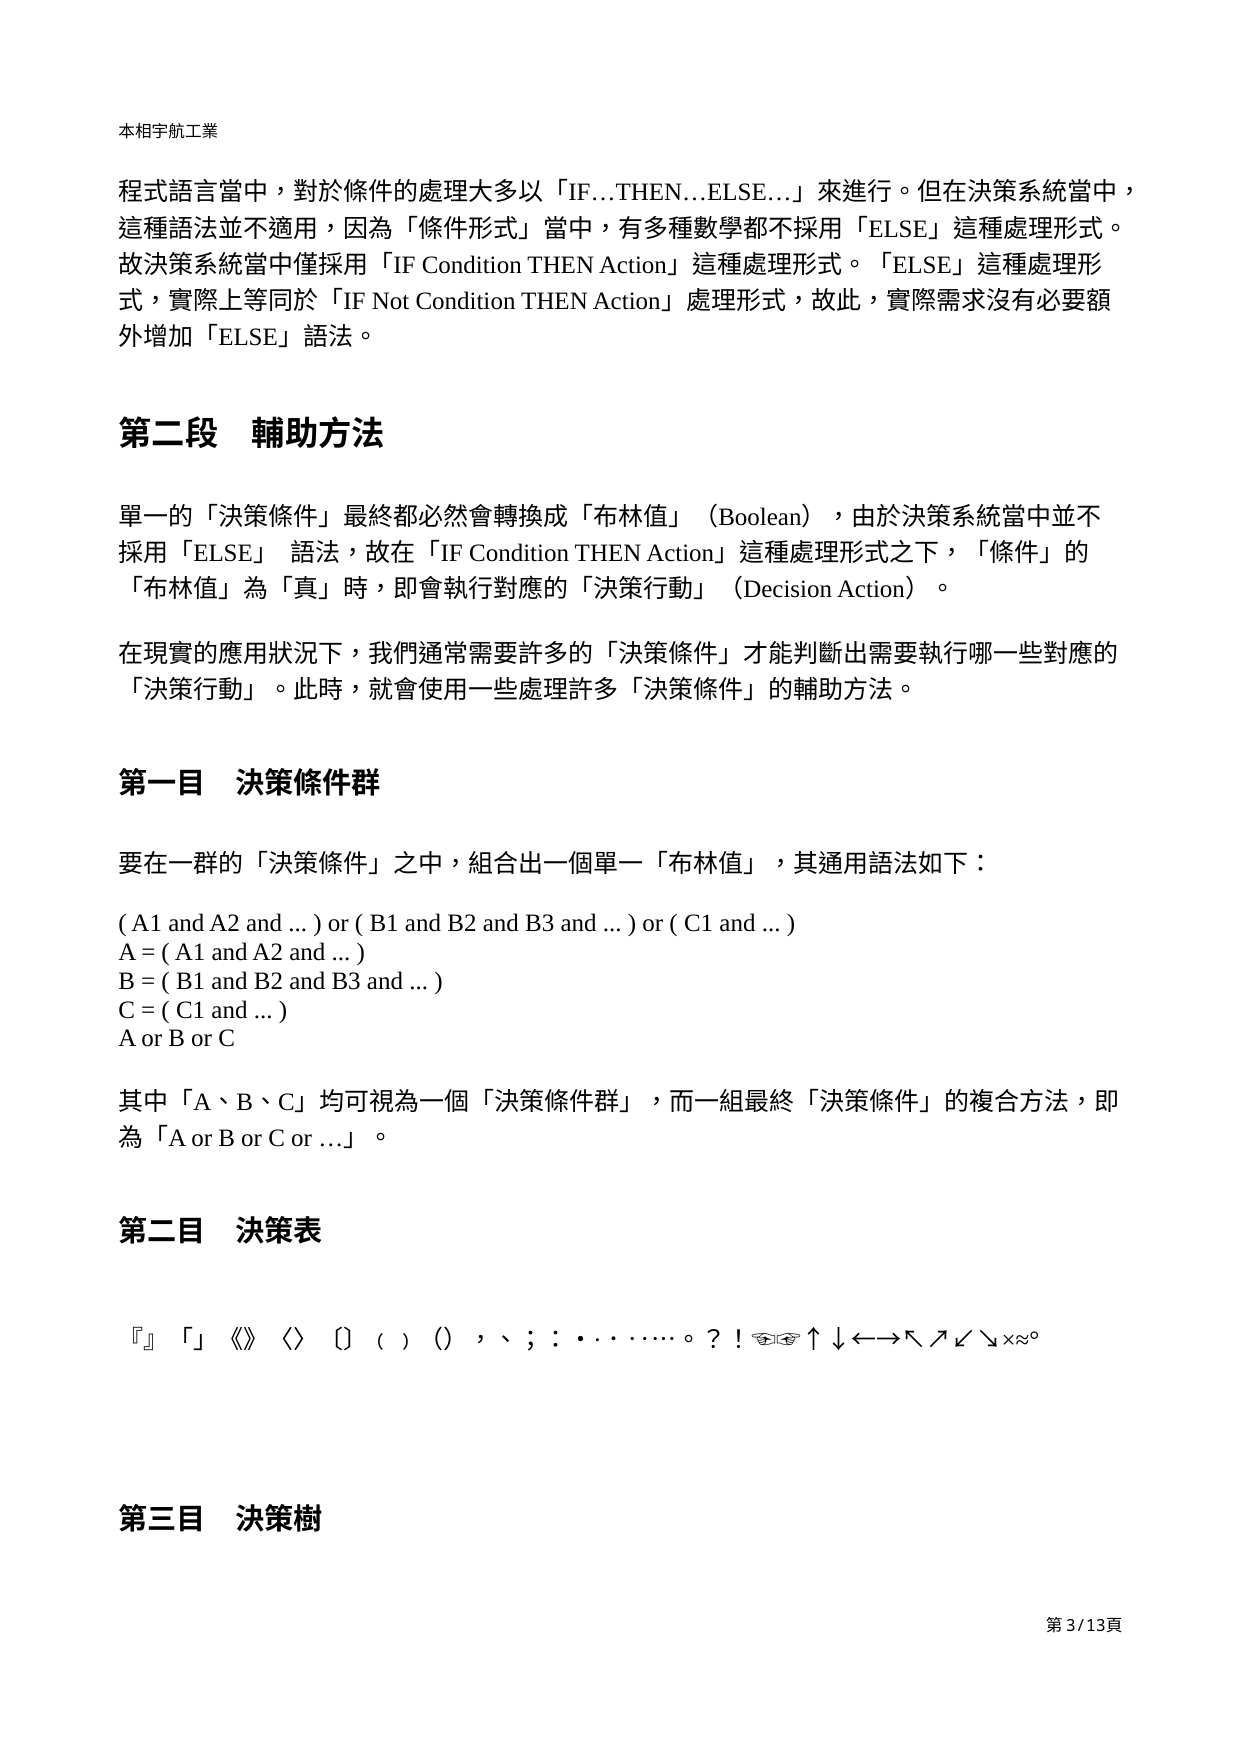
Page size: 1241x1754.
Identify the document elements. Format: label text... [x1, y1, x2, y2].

text 『』「」《》〈〉〔〕﹙﹚（），、；：‧·．‥…。？！☜☞↑↓←→↖↗↙↘×≈° [118, 1319, 1122, 1356]
text A = ( A1 and A2 and ... ) [118, 937, 1122, 966]
text C = ( C1 and ... ) [118, 995, 1122, 1023]
text 在現實的應用狀況下，我們通常需要許多的「決策條件」才能判斷出需要執行哪一些對應的「決策行動」。此時，就會使用一些處理許多「決策條件」的輔助方法。 [118, 634, 1122, 706]
subtitle 第二段 輔助方法 [118, 407, 1122, 455]
subtitle 第二目 決策表 [118, 1207, 1122, 1249]
text 其中「A、B、C」均可視為一個「決策條件群」，而一組最終「決策條件」的複合方法，即為「A or B or C or …」。 [118, 1081, 1122, 1153]
text 單一的「決策條件」最終都必然會轉換成「布林值」（Boolean），由於決策系統當中並不採用「ELSE」 語法，故在「IF Condition THEN Action」這種處理形式之下，「條件」的「布林值」為「真」時，即會執行對應的「決策行動」（Decision Action）。 [118, 496, 1122, 605]
text 要在一群的「決策條件」之中，組合出一個單一「布林值」，其通用語法如下： [118, 843, 1122, 880]
subtitle 第一目 決策條件群 [118, 760, 1122, 802]
text B = ( B1 and B2 and B3 and ... ) [118, 966, 1122, 995]
text A or B or C [118, 1023, 1122, 1052]
text 程式語言當中，對於條件的處理大多以「IF…THEN…ELSE…」來進行。但在決策系統當中，這種語法並不適用，因為「條件形式」當中，有多種數學都不採用「ELSE」這種處理形式。故決策系統當中僅採用「IF Condition THEN Action」這種處理形式。「ELSE」這種處理形式，實際上等同於「IF Not Condition THEN Action」處理形式，故此，實際需求沒有必要額外增加「ELSE」語法。 [118, 172, 1122, 353]
subtitle 第三目 決策樹 [118, 1496, 1122, 1538]
text ( A1 and A2 and ... ) or ( B1 and B2 and B3 and ... ) or ( C1 and ... ) [118, 908, 1122, 937]
